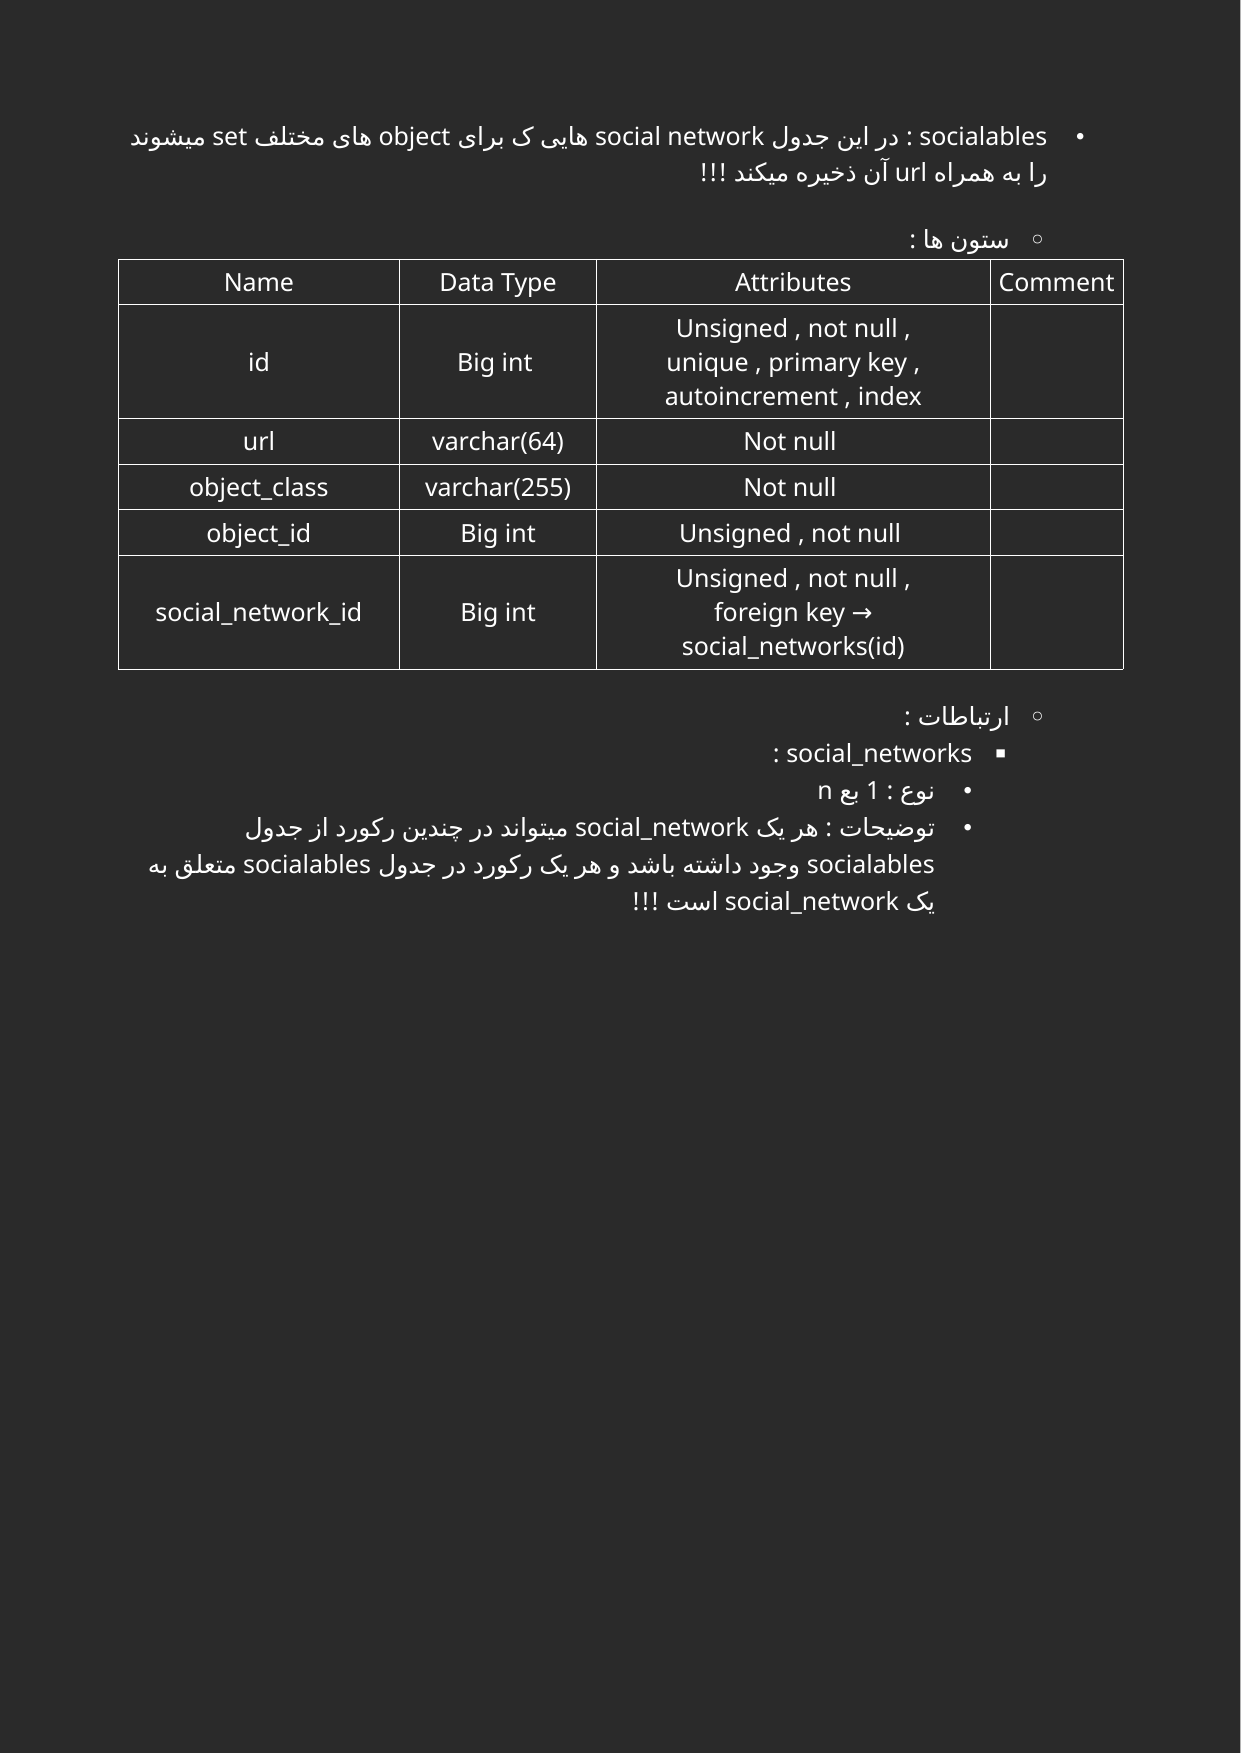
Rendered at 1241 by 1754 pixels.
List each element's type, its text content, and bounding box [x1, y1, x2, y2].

table_cell [991, 305, 1123, 418]
table_cell [991, 510, 1123, 555]
table_cell Unsigned , not null , foreign key → social_networks(id) [597, 556, 990, 669]
table_cell Big int [400, 556, 596, 669]
list ستون ها : [118, 226, 1047, 259]
table_cell object_class [119, 465, 399, 509]
table_cell Unsigned , not null , unique , primary key , autoincrement , index [597, 305, 990, 418]
list نوع : 1 بع n [118, 772, 972, 809]
table_cell [991, 556, 1123, 669]
list ارتباطات :‌ [118, 703, 1047, 736]
table_cell Not null [597, 465, 990, 509]
table_cell object_id [119, 510, 399, 555]
table_cell url [119, 419, 399, 464]
table_header Attributes [597, 260, 990, 304]
table_cell varchar(64) [400, 419, 596, 464]
table_cell [991, 419, 1123, 464]
list socialables : در این جدول social network هایی ک برای object های مختلف set میشوند را به همراه url آن ذخیره میکند !!! [118, 118, 1085, 192]
table_cell varchar(255) [400, 465, 596, 509]
table_cell Not null [597, 419, 990, 464]
table_cell [991, 465, 1123, 509]
table_header Data Type [400, 260, 596, 304]
table_cell id [119, 305, 399, 418]
table_cell social_network_id [119, 556, 399, 669]
table_header Comment [991, 260, 1123, 304]
list social_networks : [118, 736, 1010, 772]
table_header Name [119, 260, 399, 304]
list توضیحات : هر یک social_network میتواند در چندین رکورد از جدول socialables وجود داشته باشد و هر یک رکورد در جدول socialables متعلق به یک social_network است !!! [118, 809, 972, 920]
table_cell Big int [400, 510, 596, 555]
table_cell Unsigned , not null [597, 510, 990, 555]
table_cell Big int [400, 305, 596, 418]
